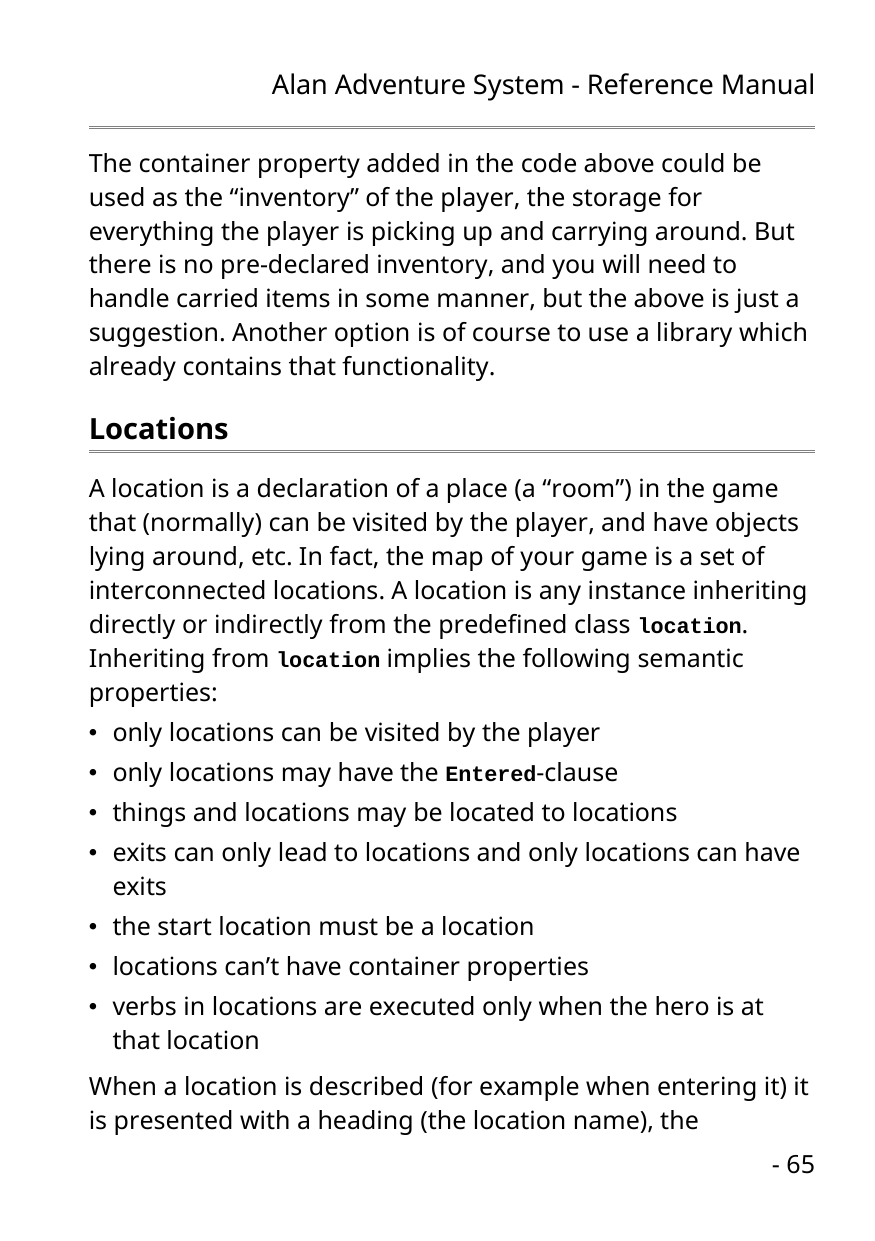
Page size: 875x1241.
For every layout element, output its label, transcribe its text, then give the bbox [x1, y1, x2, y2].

text When a location is described (for example when entering it) it is presented with a heading (the location name), the [88, 1069, 815, 1137]
text The container property added in the code above could be used as the “inventory” of the player, the storage for everything the player is picking up and carrying around. But there is no pre-declared inventory, and you will need to handle carried items in some manner, but the above is just a suggestion. Another option is of course to use a library which already contains that functionality. [88, 146, 815, 383]
subtitle Locations [88, 408, 815, 452]
list the start location must be a location [88, 909, 815, 943]
list things and locations may be located to locations [88, 795, 815, 829]
text A location is a declaration of a place (a “room”) in the game that (normally) can be visited by the player, and have objects lying around, etc. In fact, the map of your game is a set of interconnected locations. A location is any instance inheriting directly or indirectly from the predefined class location. Inheriting from location implies the following semantic properties: [88, 471, 815, 709]
list verbs in locations are executed only when the hero is at that location [88, 989, 815, 1057]
list locations can’t have container properties [88, 949, 815, 983]
list only locations can be visited by the player [88, 715, 815, 749]
list only locations may have the Entered-clause [88, 755, 815, 789]
list exits can only lead to locations and only locations can have exits [88, 835, 815, 903]
